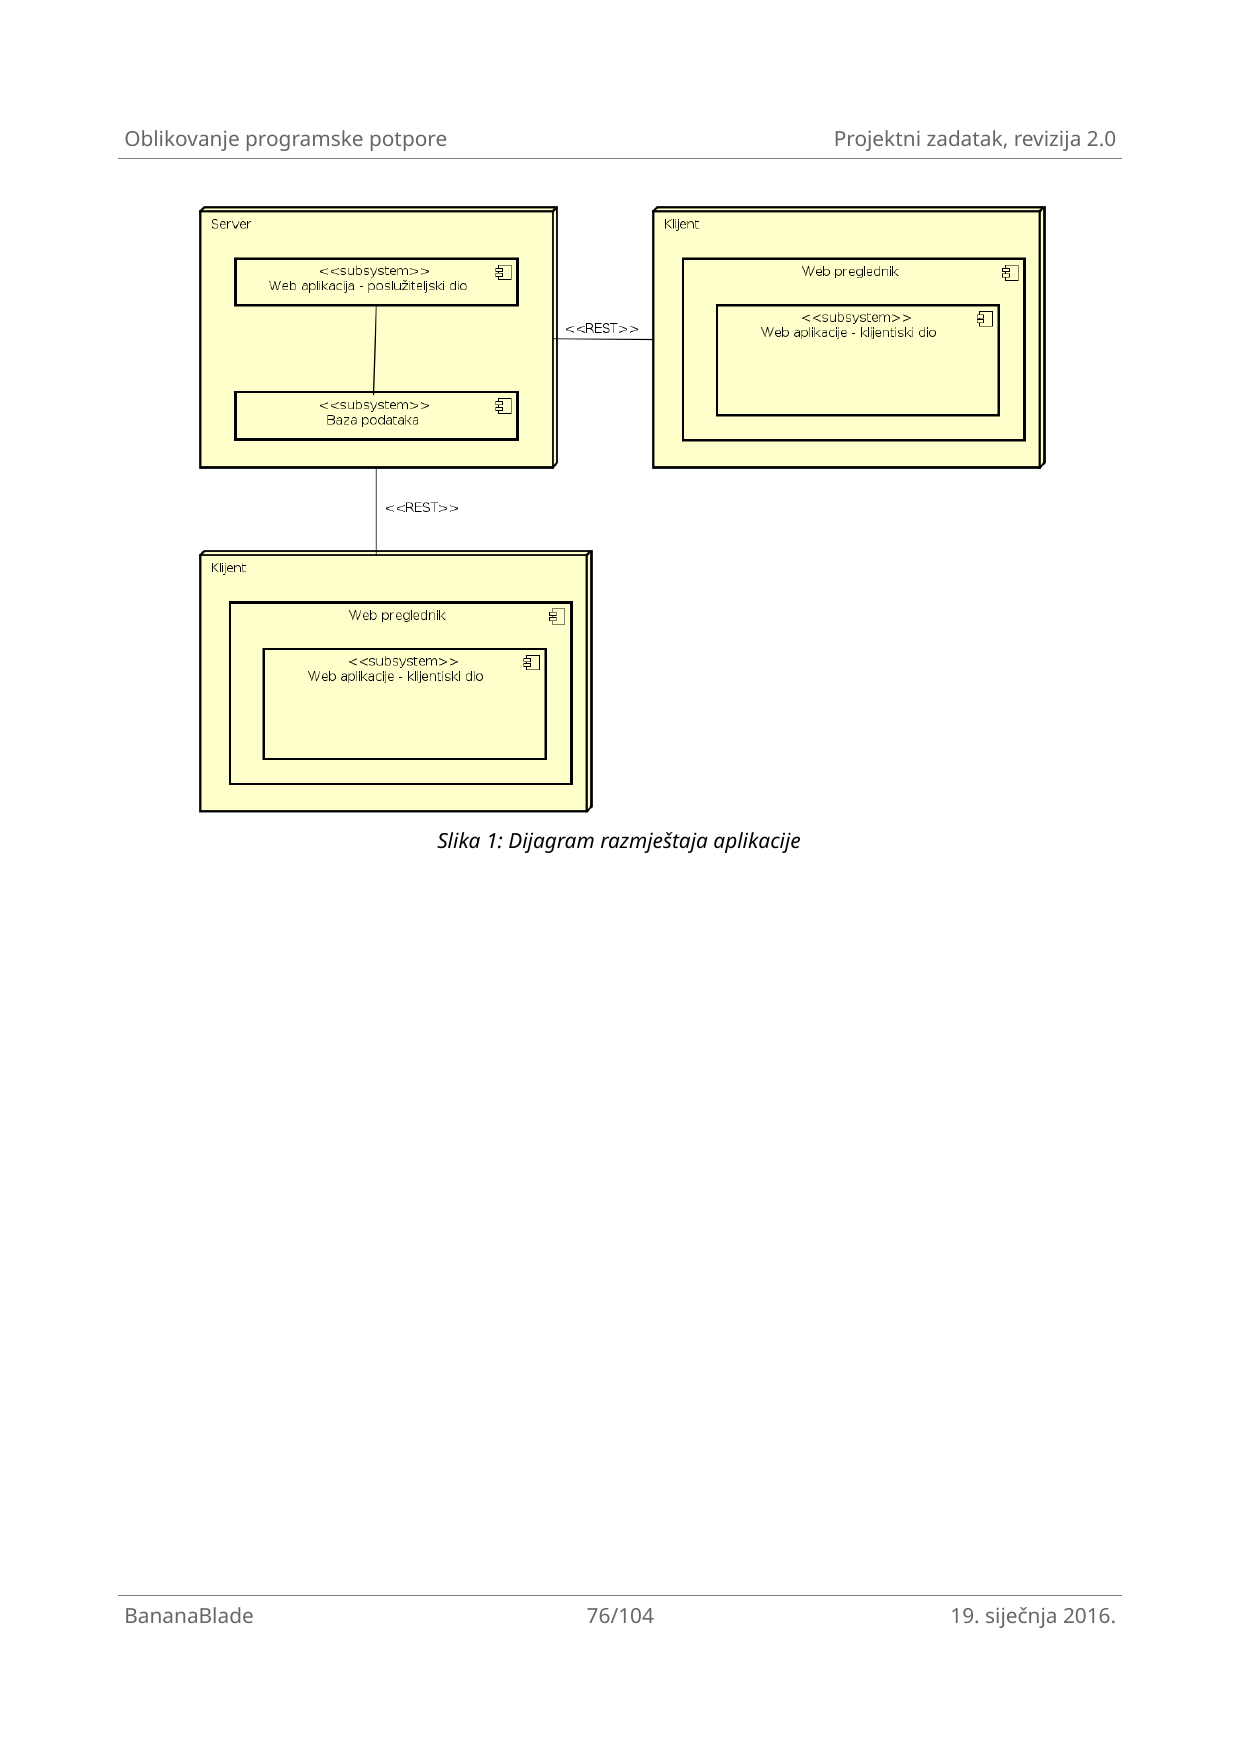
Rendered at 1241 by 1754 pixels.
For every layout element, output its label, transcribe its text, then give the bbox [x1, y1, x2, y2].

text Slika 1: Dijagram razmještaja aplikacije [118, 821, 1122, 854]
picture [189, 200, 1051, 821]
